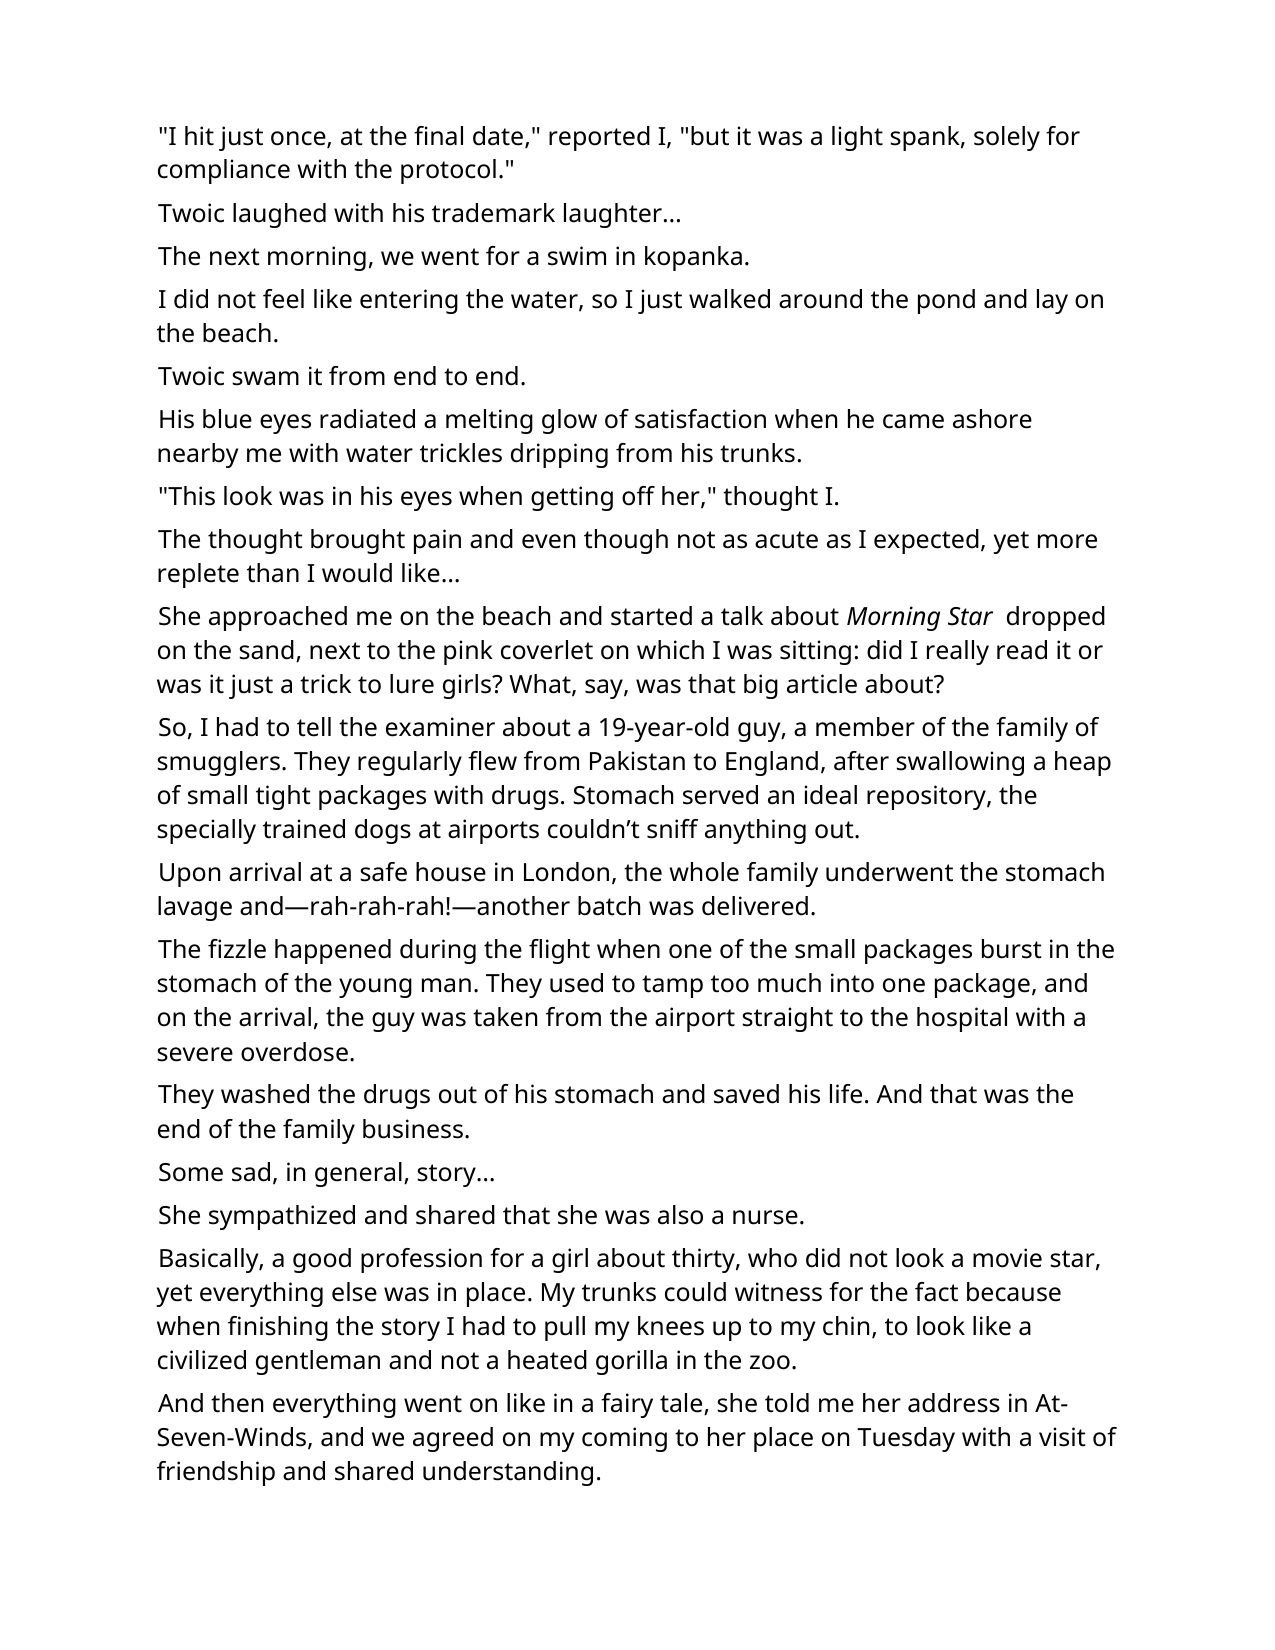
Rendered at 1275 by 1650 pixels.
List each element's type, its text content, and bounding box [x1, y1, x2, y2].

text "This look was in his eyes when getting off her," thought I. [156, 478, 1118, 512]
text "I hit just once, at the final date," reported I, "but it was a light spank, solely for compliance with the protocol." [156, 118, 1118, 186]
text And then everything went on like in a fairy tale, she told me her address in At-Seven-Winds, and we agreed on my coming to her place on Tuesday with a visit of friendship and shared understanding. [156, 1386, 1118, 1488]
text So, I had to tell the examiner about a 19-year-old guy, a member of the family of smugglers. They regularly flew from Pakistan to England, after swallowing a heap of small tight packages with drugs. Stomach served an ideal repository, the specially trained dogs at airports couldn’t sniff anything out. [156, 710, 1118, 846]
text The fizzle happened during the flight when one of the small packages burst in the stomach of the young man. They used to tamp too much into one package, and on the arrival, the guy was taken from the airport straight to the hospital with a severe overdose. [156, 932, 1118, 1068]
text Basically, a good profession for a girl about thirty, who did not look a movie star, yet everything else was in place. My trunks could witness for the fact because when finishing the story I had to pull my knees up to my chin, to look like a civilized gentleman and not a heated gorilla in the zoo. [156, 1240, 1118, 1377]
text They washed the drugs out of his stomach and saved his life. And that was the end of the family business. [156, 1077, 1118, 1145]
text I did not feel like entering the water, so I just walked around the pond and lay on the beach. [156, 281, 1118, 349]
text Some sad, in general, story… [156, 1154, 1118, 1188]
text His blue eyes radiated a melting glow of satisfaction when he came ashore nearby me with water trickles dripping from his trunks. [156, 401, 1118, 469]
text The next morning, we went for a swim in kopanka. [156, 238, 1118, 272]
text She sympathized and shared that she was also a nurse. [156, 1197, 1118, 1231]
text Twoic swam it from end to end. [156, 358, 1118, 392]
text Upon arrival at a safe house in London, the whole family underwent the stomach lavage and—rah-rah-rah!—another batch was delivered. [156, 855, 1118, 923]
text She approached me on the beach and started a talk about Morning Star dropped on the sand, next to the pink coverlet on which I was sitting: did I really read it or was it just a trick to lure girls? What, say, was that big article about? [156, 598, 1118, 701]
text The thought brought pain and even though not as acute as I expected, yet more replete than I would like… [156, 521, 1118, 589]
text Twoic laughed with his trademark laughter… [156, 195, 1118, 229]
